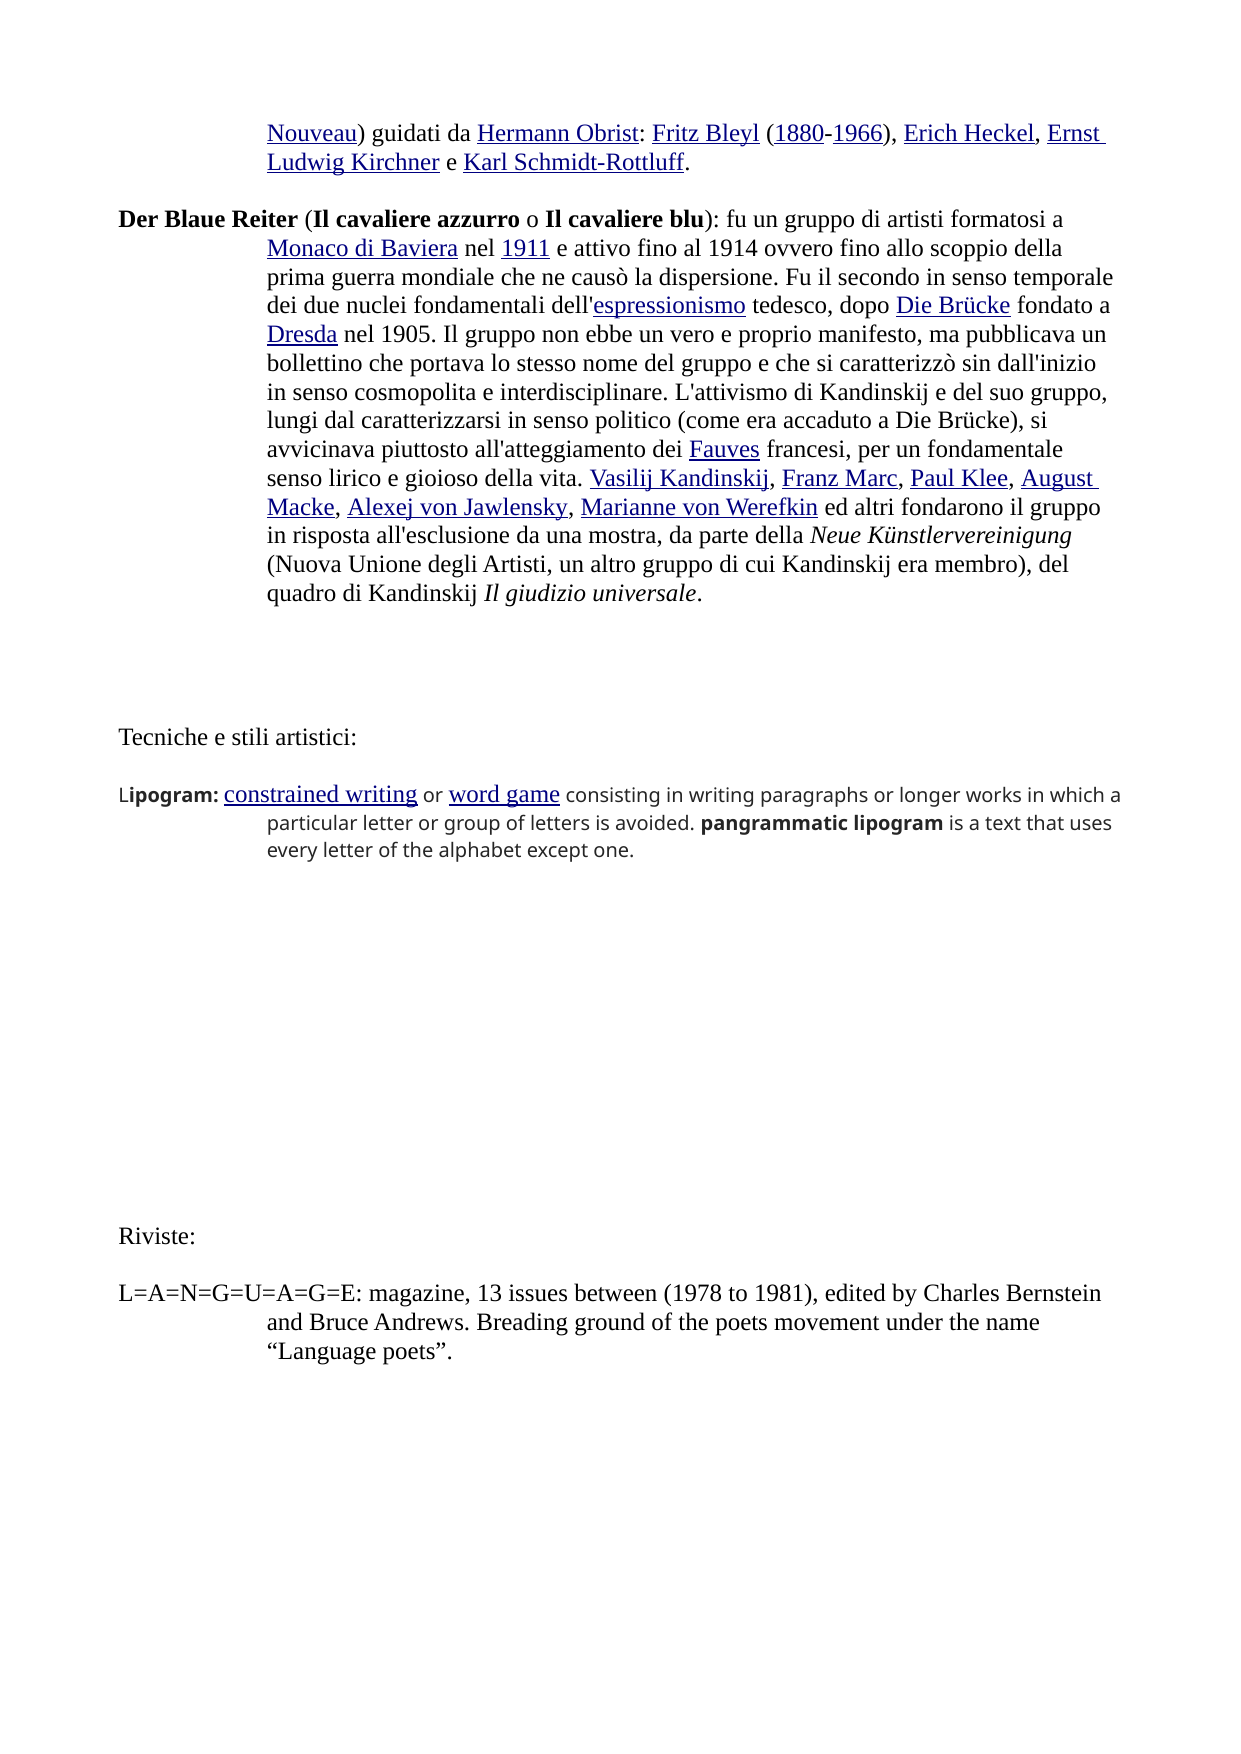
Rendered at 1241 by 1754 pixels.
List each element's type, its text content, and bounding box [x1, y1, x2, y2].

text Tecniche e stili artistici: [118, 722, 1122, 751]
text Nouveau) guidati da Hermann Obrist: Fritz Bleyl (1880-1966), Erich Heckel, Ernst Ludwig Kirchner e Karl Schmidt-Rottluff. [118, 118, 1122, 176]
text Riviste: [118, 1221, 1122, 1249]
text L=A=N=G=U=A=G=E: magazine, 13 issues between (1978 to 1981), edited by Charles Bernstein and Bruce Andrews. Breading ground of the poets movement under the name “Language poets”. [118, 1278, 1122, 1364]
text Der Blaue Reiter (Il cavaliere azzurro o Il cavaliere blu): fu un gruppo di artisti formatosi a Monaco di Baviera nel 1911 e attivo fino al 1914 ovvero fino allo scoppio della prima guerra mondiale che ne causò la dispersione. Fu il secondo in senso temporale dei due nuclei fondamentali dell'espressionismo tedesco, dopo Die Brücke fondato a Dresda nel 1905. Il gruppo non ebbe un vero e proprio manifesto, ma pubblicava un bollettino che portava lo stesso nome del gruppo e che si caratterizzò sin dall'inizio in senso cosmopolita e interdisciplinare. L'attivismo di Kandinskij e del suo gruppo, lungi dal caratterizzarsi in senso politico (come era accaduto a Die Brücke), si avvicinava piuttosto all'atteggiamento dei Fauves francesi, per un fondamentale senso lirico e gioioso della vita. Vasilij Kandinskij, Franz Marc, Paul Klee, August Macke, Alexej von Jawlensky, Marianne von Werefkin ed altri fondarono il gruppo in risposta all'esclusione da una mostra, da parte della Neue Künstlervereinigung (Nuova Unione degli Artisti, un altro gruppo di cui Kandinskij era membro), del quadro di Kandinskij Il giudizio universale. [118, 204, 1122, 607]
text Lipogram: constrained writing or word game consisting in writing paragraphs or longer works in which a particular letter or group of letters is avoided. pangrammatic lipogram is a text that uses every letter of the alphabet except one. [118, 779, 1122, 863]
